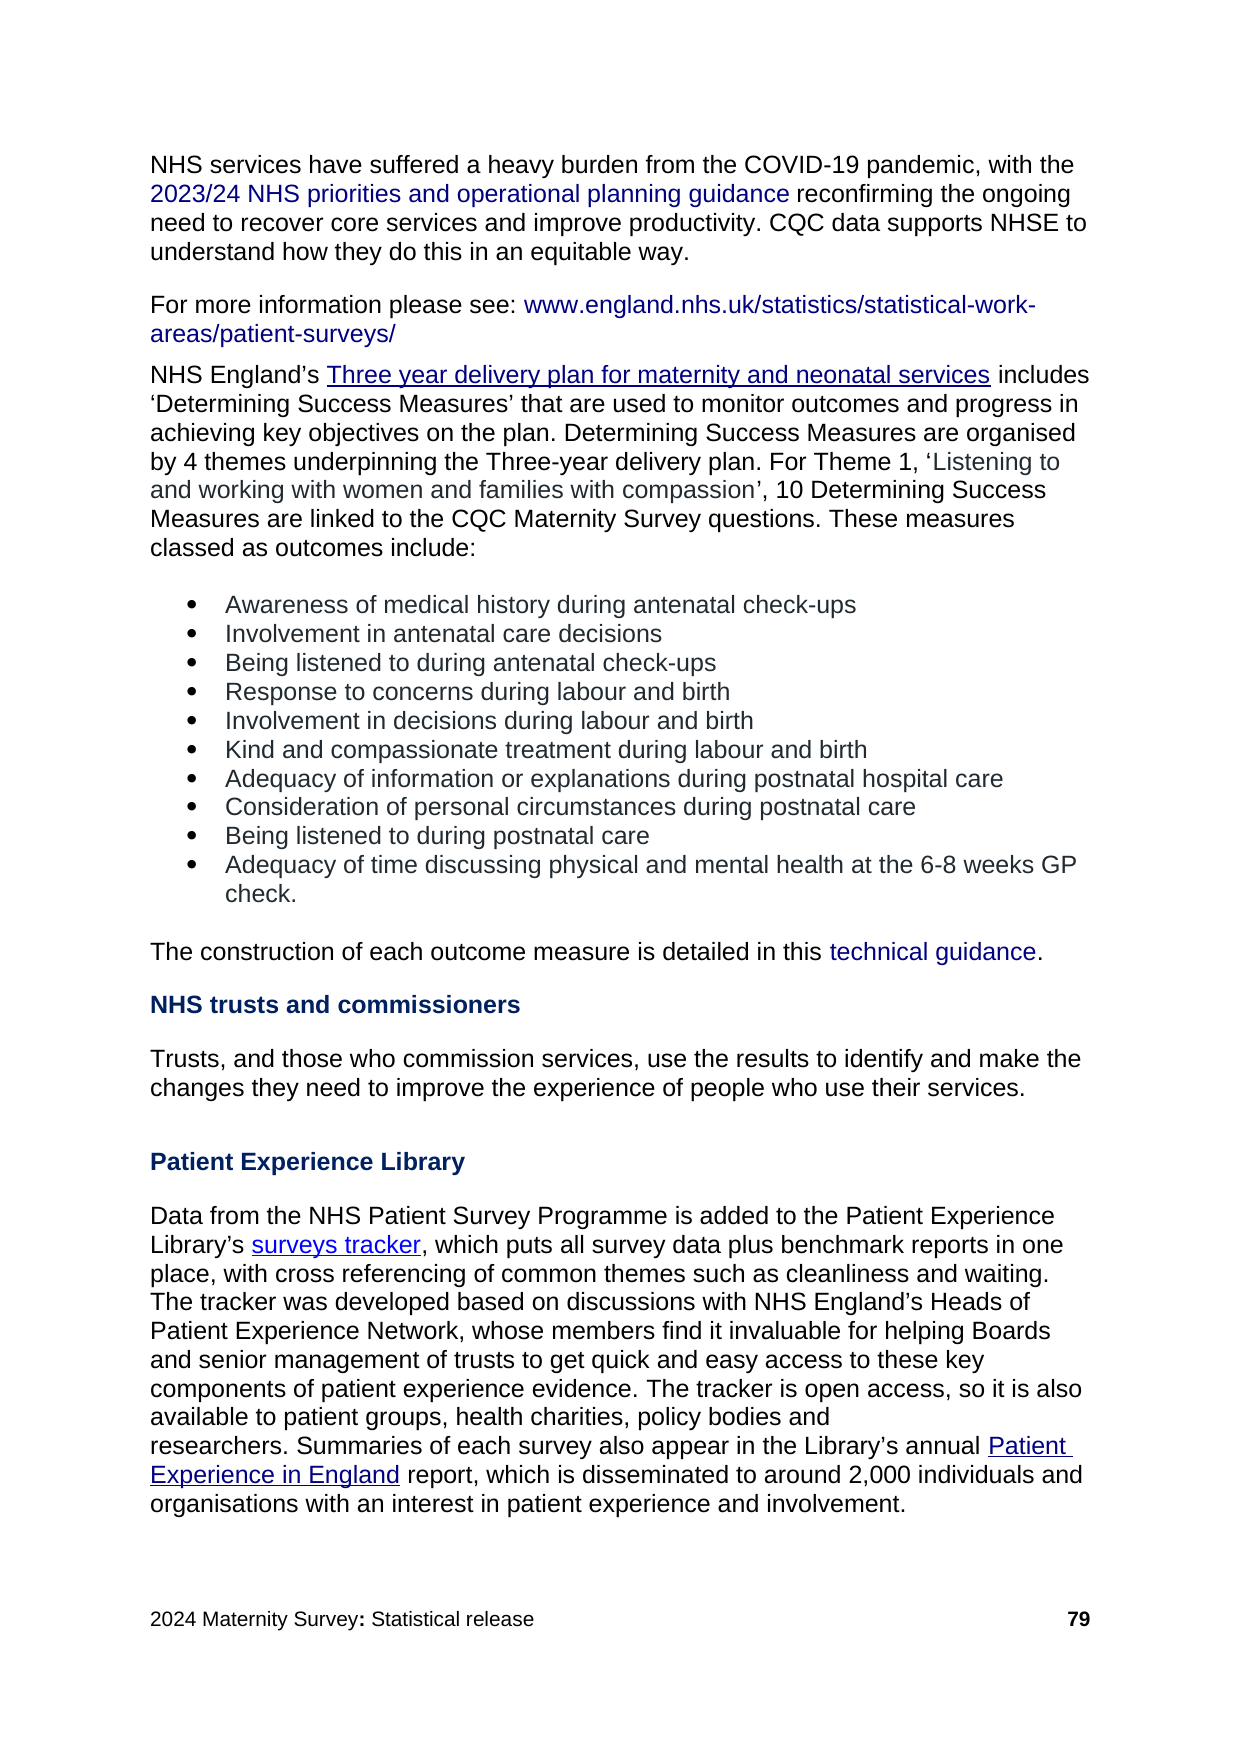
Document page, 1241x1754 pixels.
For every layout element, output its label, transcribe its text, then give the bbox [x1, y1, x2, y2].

text Trusts, and those who commission services, use the results to identify and make the changes they need to improve the experience of people who use their services. [150, 1044, 1090, 1101]
list Awareness of medical history during antenatal check-ups [187, 590, 1090, 619]
list Adequacy of time discussing physical and mental health at the 6-8 weeks GP check. [187, 850, 1090, 908]
list Involvement in decisions during labour and birth [187, 706, 1090, 735]
list Being listened to during postnatal care [187, 821, 1090, 850]
subtitle Patient Experience Library [150, 1147, 1090, 1176]
list Kind and compassionate treatment during labour and birth [187, 735, 1090, 763]
list Consideration of personal circumstances during postnatal care [187, 792, 1090, 821]
subtitle NHS trusts and commissioners [150, 990, 1090, 1019]
list Being listened to during antenatal check-ups [187, 648, 1090, 677]
text The construction of each outcome measure is detailed in this technical guidance. [150, 936, 1090, 965]
text For more information please see: www.england.nhs.uk/statistics/statistical-work-areas/patient-surveys/ [150, 290, 1090, 348]
text Data from the NHS Patient Survey Programme is added to the Patient Experience Library’s surveys tracker, which puts all survey data plus benchmark reports in one place, with cross referencing of common themes such as cleanliness and waiting. The tracker was developed based on discussions with NHS England’s Heads of Patient Experience Network, whose members find it invaluable for helping Boards and senior management of trusts to get quick and easy access to these key components of patient experience evidence. The tracker is open access, so it is also available to patient groups, health charities, policy bodies and researchers. Summaries of each survey also appear in the Library’s annual Patient Experience in England report, which is disseminated to around 2,000 individuals and organisations with an interest in patient experience and involvement. [150, 1201, 1090, 1517]
text NHS England’s Three year delivery plan for maternity and neonatal services includes ‘Determining Success Measures’ that are used to monitor outcomes and progress in achieving key objectives on the plan. Determining Success Measures are organised by 4 themes underpinning the Three-year delivery plan. For Theme 1, ‘Listening to and working with women and families with compassion’, 10 Determining Success Measures are linked to the CQC Maternity Survey questions. These measures classed as outcomes include: [150, 360, 1090, 562]
list Involvement in antenatal care decisions [187, 619, 1090, 648]
list Adequacy of information or explanations during postnatal hospital care [187, 763, 1090, 792]
list Response to concerns during labour and birth [187, 677, 1090, 706]
text NHS services have suffered a heavy burden from the COVID-19 pandemic, with the 2023/24 NHS priorities and operational planning guidance reconfirming the ongoing need to recover core services and improve productivity. CQC data supports NHSE to understand how they do this in an equitable way. [150, 150, 1090, 265]
